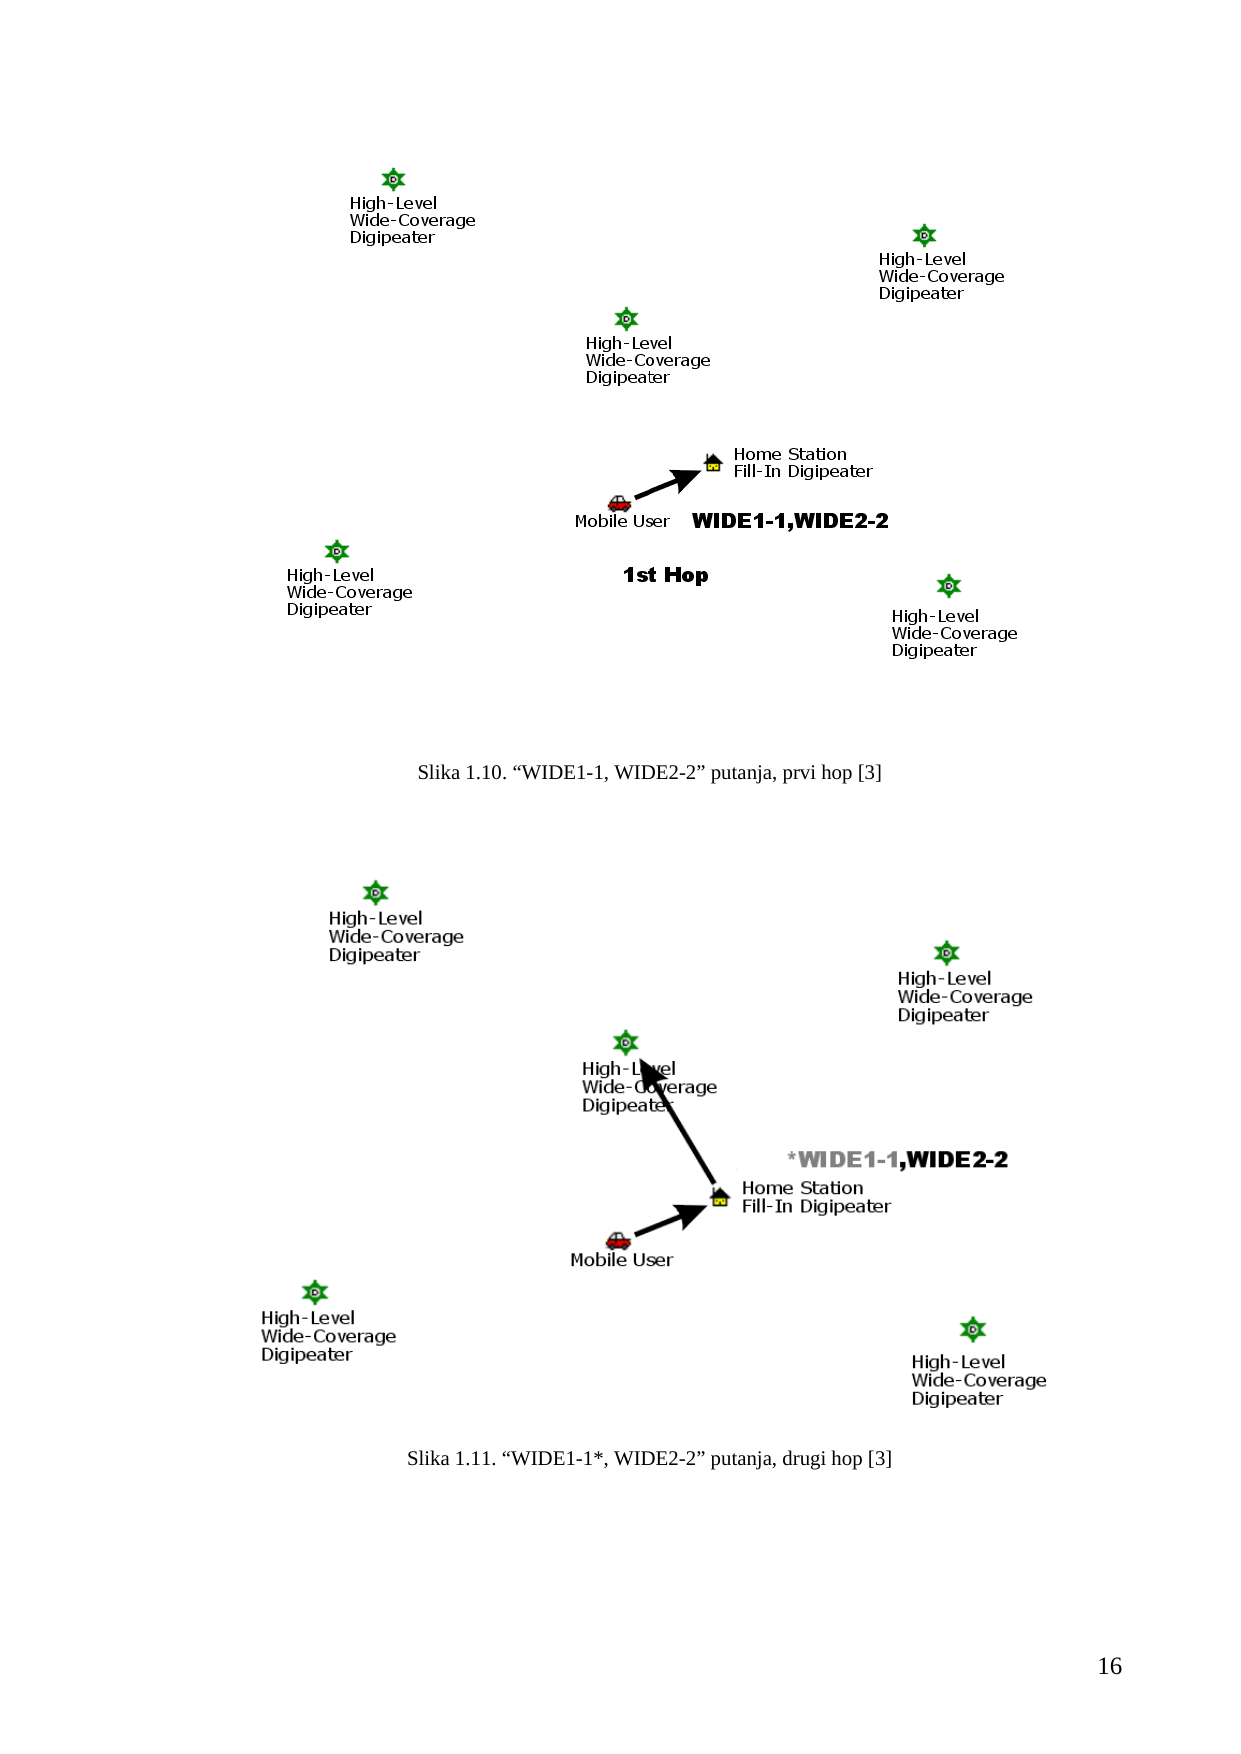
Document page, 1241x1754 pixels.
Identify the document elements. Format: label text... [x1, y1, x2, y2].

picture [241, 859, 1059, 1423]
text Slika 1.10. “WIDE1-1, WIDE2-2” putanja, prvi hop [3] [177, 760, 1122, 784]
text Slika 1.11. “WIDE1-1*, WIDE2-2” putanja, drugi hop [3] [177, 1446, 1122, 1470]
picture [267, 147, 1032, 677]
